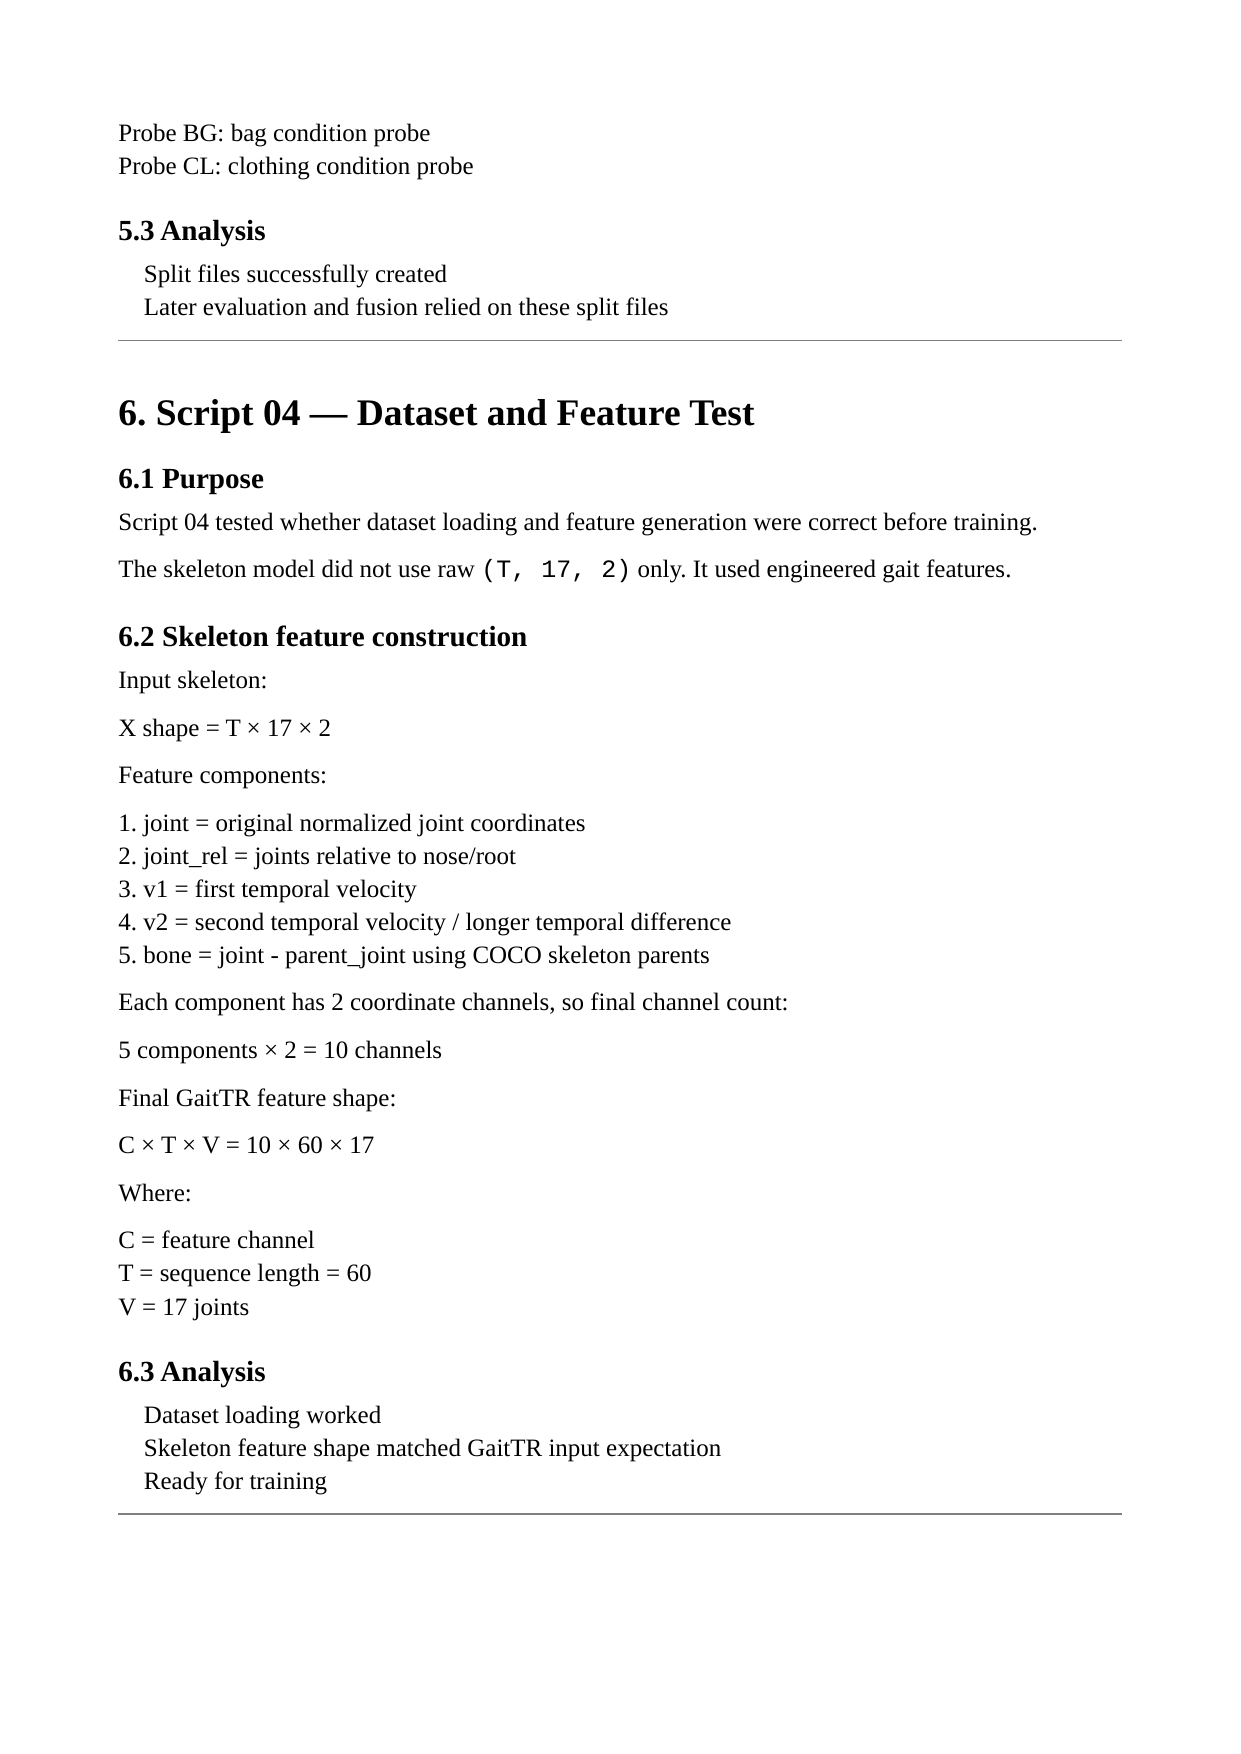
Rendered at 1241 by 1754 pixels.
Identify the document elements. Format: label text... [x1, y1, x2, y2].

text ✅ Skeleton feature shape matched GaitTR input expectation [118, 1433, 1122, 1462]
text T = sequence length = 60 [118, 1258, 1122, 1287]
text 5 components × 2 = 10 channels [118, 1035, 1122, 1064]
text Script 04 tested whether dataset loading and feature generation were correct before training. [118, 507, 1122, 536]
text C = feature channel [118, 1226, 1122, 1254]
subtitle 6.3 Analysis [118, 1354, 1122, 1387]
text 1. joint = original normalized joint coordinates [118, 808, 1122, 837]
text ✅ Ready for training [118, 1466, 1122, 1494]
text Each component has 2 coordinate channels, so final channel count: [118, 987, 1122, 1016]
text C × T × V = 10 × 60 × 17 [118, 1130, 1122, 1159]
text Final GaitTR feature shape: [118, 1083, 1122, 1111]
text Feature components: [118, 760, 1122, 789]
subtitle 5.3 Analysis [118, 213, 1122, 247]
text 4. v2 = second temporal velocity / longer temporal difference [118, 907, 1122, 936]
text 2. joint_rel = joints relative to nose/root [118, 841, 1122, 869]
text ✅ Split files successfully created [118, 259, 1122, 288]
text V = 17 joints [118, 1292, 1122, 1320]
text The skeleton model did not use raw (T, 17, 2) only. It used engineered gait features. [118, 554, 1122, 585]
text ✅ Dataset loading worked [118, 1400, 1122, 1428]
text Where: [118, 1178, 1122, 1207]
subtitle 6.1 Purpose [118, 461, 1122, 494]
subtitle 6. Script 04 — Dataset and Feature Test [118, 391, 1122, 434]
text X shape = T × 17 × 2 [118, 713, 1122, 741]
text Input skeleton: [118, 665, 1122, 694]
text ✅ Later evaluation and fusion relied on these split files [118, 292, 1122, 321]
subtitle 6.2 Skeleton feature construction [118, 619, 1122, 652]
text 5. bone = joint - parent_joint using COCO skeleton parents [118, 940, 1122, 969]
text 3. v1 = first temporal velocity [118, 874, 1122, 903]
text Probe CL: clothing condition probe [118, 151, 1122, 180]
text Probe BG: bag condition probe [118, 118, 1122, 147]
